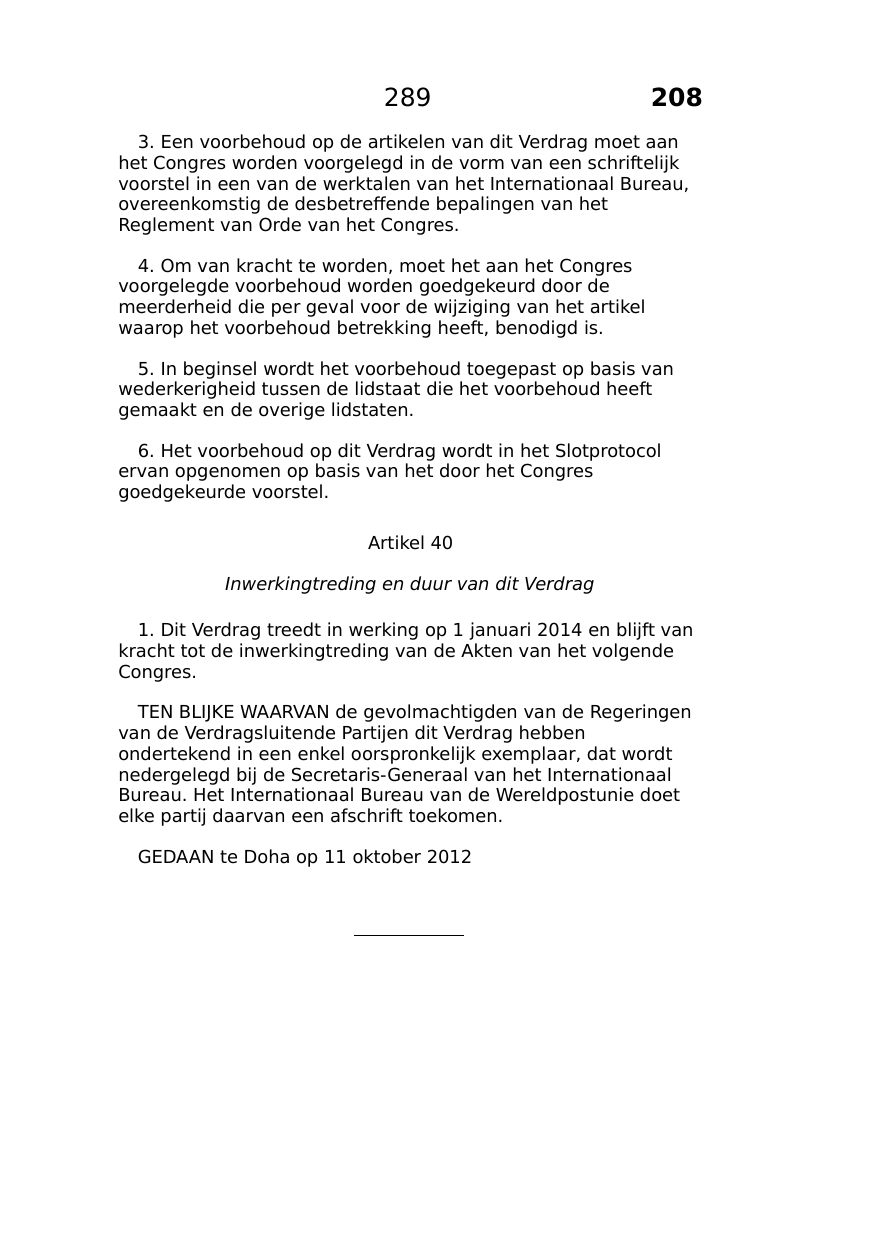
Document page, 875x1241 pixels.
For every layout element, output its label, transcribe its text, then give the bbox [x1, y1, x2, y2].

text TEN BLIJKE WAARVAN de gevolmachtigden van de Regeringen van de Verdragsluitende Partijen dit Verdrag hebben ondertekend in een enkel oorspronkelijk exemplaar, dat wordt nedergelegd bij de Secretaris-Generaal van het Internationaal Bureau. Het Internationaal Bureau van de Wereldpostunie doet elke partij daarvan een afschrift toekomen. [118, 702, 703, 827]
text 6. Het voorbehoud op dit Verdrag wordt in het Slotprotocol ervan opgenomen op basis van het door het Congres goedgekeurde voorstel. [118, 441, 703, 503]
text 4. Om van kracht te worden, moet het aan het Congres voorgelegde voorbehoud worden goedgekeurd door de meerderheid die per geval voor de wijziging van het artikel waarop het voorbehoud betrekking heeft, benodigd is. [118, 256, 703, 338]
text 1. Dit Verdrag treedt in werking op 1 januari 2014 en blijft van kracht tot de inwerkingtreding van de Akten van het volgende Congres. [118, 620, 703, 682]
text 5. In beginsel wordt het voorbehoud toegepast op basis van wederkerigheid tussen de lidstaat die het voorbehoud heeft gemaakt en de overige lidstaten. [118, 358, 703, 421]
text 3. Een voorbehoud op de artikelen van dit Verdrag moet aan het Congres worden voorgelegd in de vorm van een schriftelijk voorstel in een van de werktalen van het Internationaal Bureau, overeenkomstig de desbetreffende bepalingen van het Reglement van Orde van het Congres. [118, 132, 703, 236]
subtitle Artikel 40 Inwerkingtreding en duur van dit Verdrag [118, 533, 703, 595]
text GEDAAN te Doha op 11 oktober 2012 [118, 847, 703, 867]
